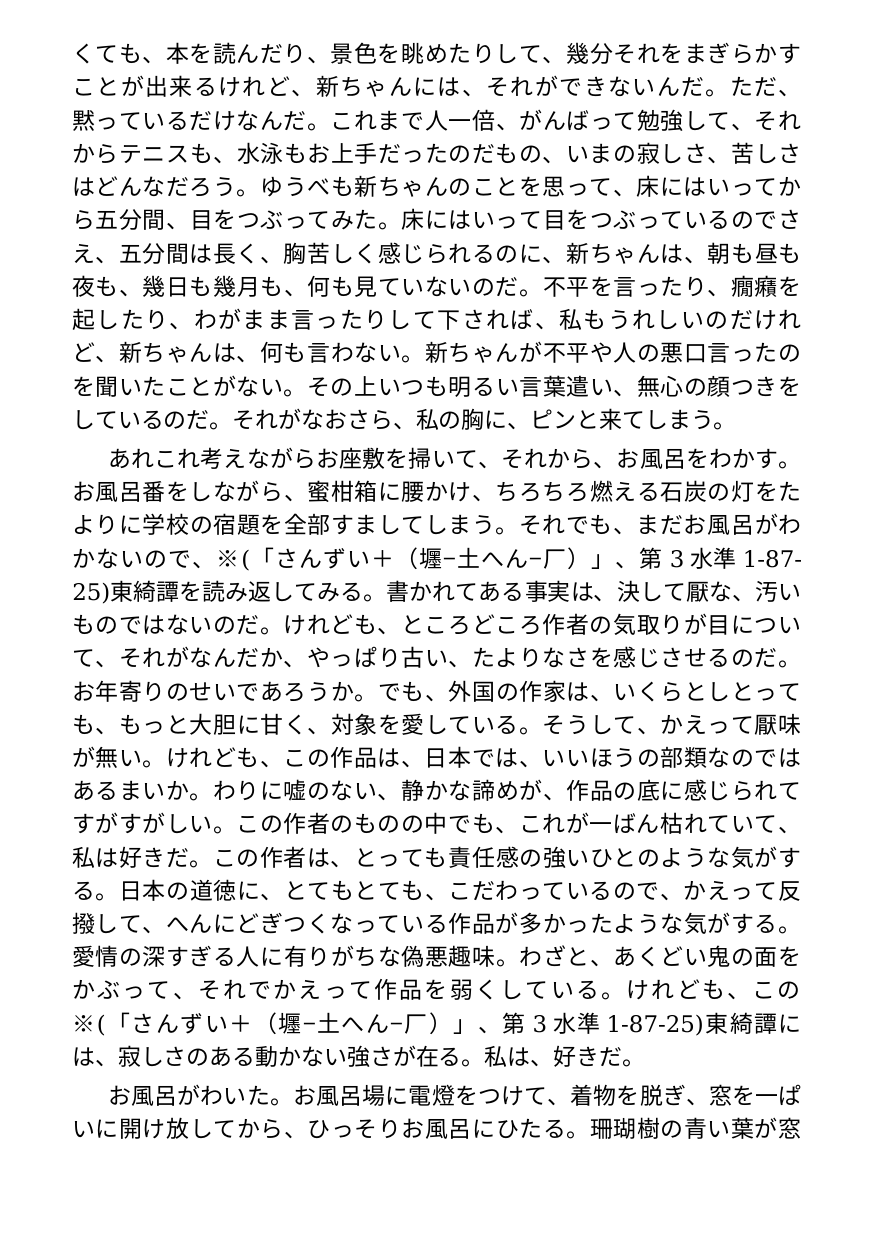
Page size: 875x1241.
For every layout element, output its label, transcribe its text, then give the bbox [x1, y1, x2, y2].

text くても、本を読んだり、景色を眺めたりして、幾分それをまぎらかすことが出来るけれど、新ちゃんには、それができないんだ。ただ、黙っているだけなんだ。これまで人一倍、がんばって勉強して、それからテニスも、水泳もお上手だったのだもの、いまの寂しさ、苦しさはどんなだろう。ゆうべも新ちゃんのことを思って、床にはいってから五分間、目をつぶってみた。床にはいって目をつぶっているのでさえ、五分間は長く、胸苦しく感じられるのに、新ちゃんは、朝も昼も夜も、幾日も幾月も、何も見ていないのだ。不平を言ったり、癇癪を起したり、わがまま言ったりして下されば、私もうれしいのだけれど、新ちゃんは、何も言わない。新ちゃんが不平や人の悪口言ったのを聞いたことがない。その上いつも明るい言葉遣い、無心の顔つきをしているのだ。それがなおさら、私の胸に、ピンと来てしまう。 [72, 36, 802, 435]
text あれこれ考えながらお座敷を掃いて、それから、お風呂をわかす。お風呂番をしながら、蜜柑箱に腰かけ、ちろちろ燃える石炭の灯をたよりに学校の宿題を全部すましてしまう。それでも、まだお風呂がわかないので、※(「さんずい＋（壥−土へん−厂）」、第3水準1-87-25)東綺譚を読み返してみる。書かれてある事実は、決して厭な、汚いものではないのだ。けれども、ところどころ作者の気取りが目について、それがなんだか、やっぱり古い、たよりなさを感じさせるのだ。お年寄りのせいであろうか。でも、外国の作家は、いくらとしとっても、もっと大胆に甘く、対象を愛している。そうして、かえって厭味が無い。けれども、この作品は、日本では、いいほうの部類なのではあるまいか。わりに嘘のない、静かな諦めが、作品の底に感じられてすがすがしい。この作者のものの中でも、これが一ばん枯れていて、私は好きだ。この作者は、とっても責任感の強いひとのような気がする。日本の道徳に、とてもとても、こだわっているので、かえって反撥して、へんにどぎつくなっている作品が多かったような気がする。愛情の深すぎる人に有りがちな偽悪趣味。わざと、あくどい鬼の面をかぶって、それでかえって作品を弱くしている。けれども、この※(「さんずい＋（壥−土へん−厂）」、第3水準1-87-25)東綺譚には、寂しさのある動かない強さが在る。私は、好きだ。 [72, 441, 802, 1072]
text お風呂がわいた。お風呂場に電燈をつけて、着物を脱ぎ、窓を一ぱいに開け放してから、ひっそりお風呂にひたる。珊瑚樹の青い葉が窓 [72, 1078, 802, 1144]
